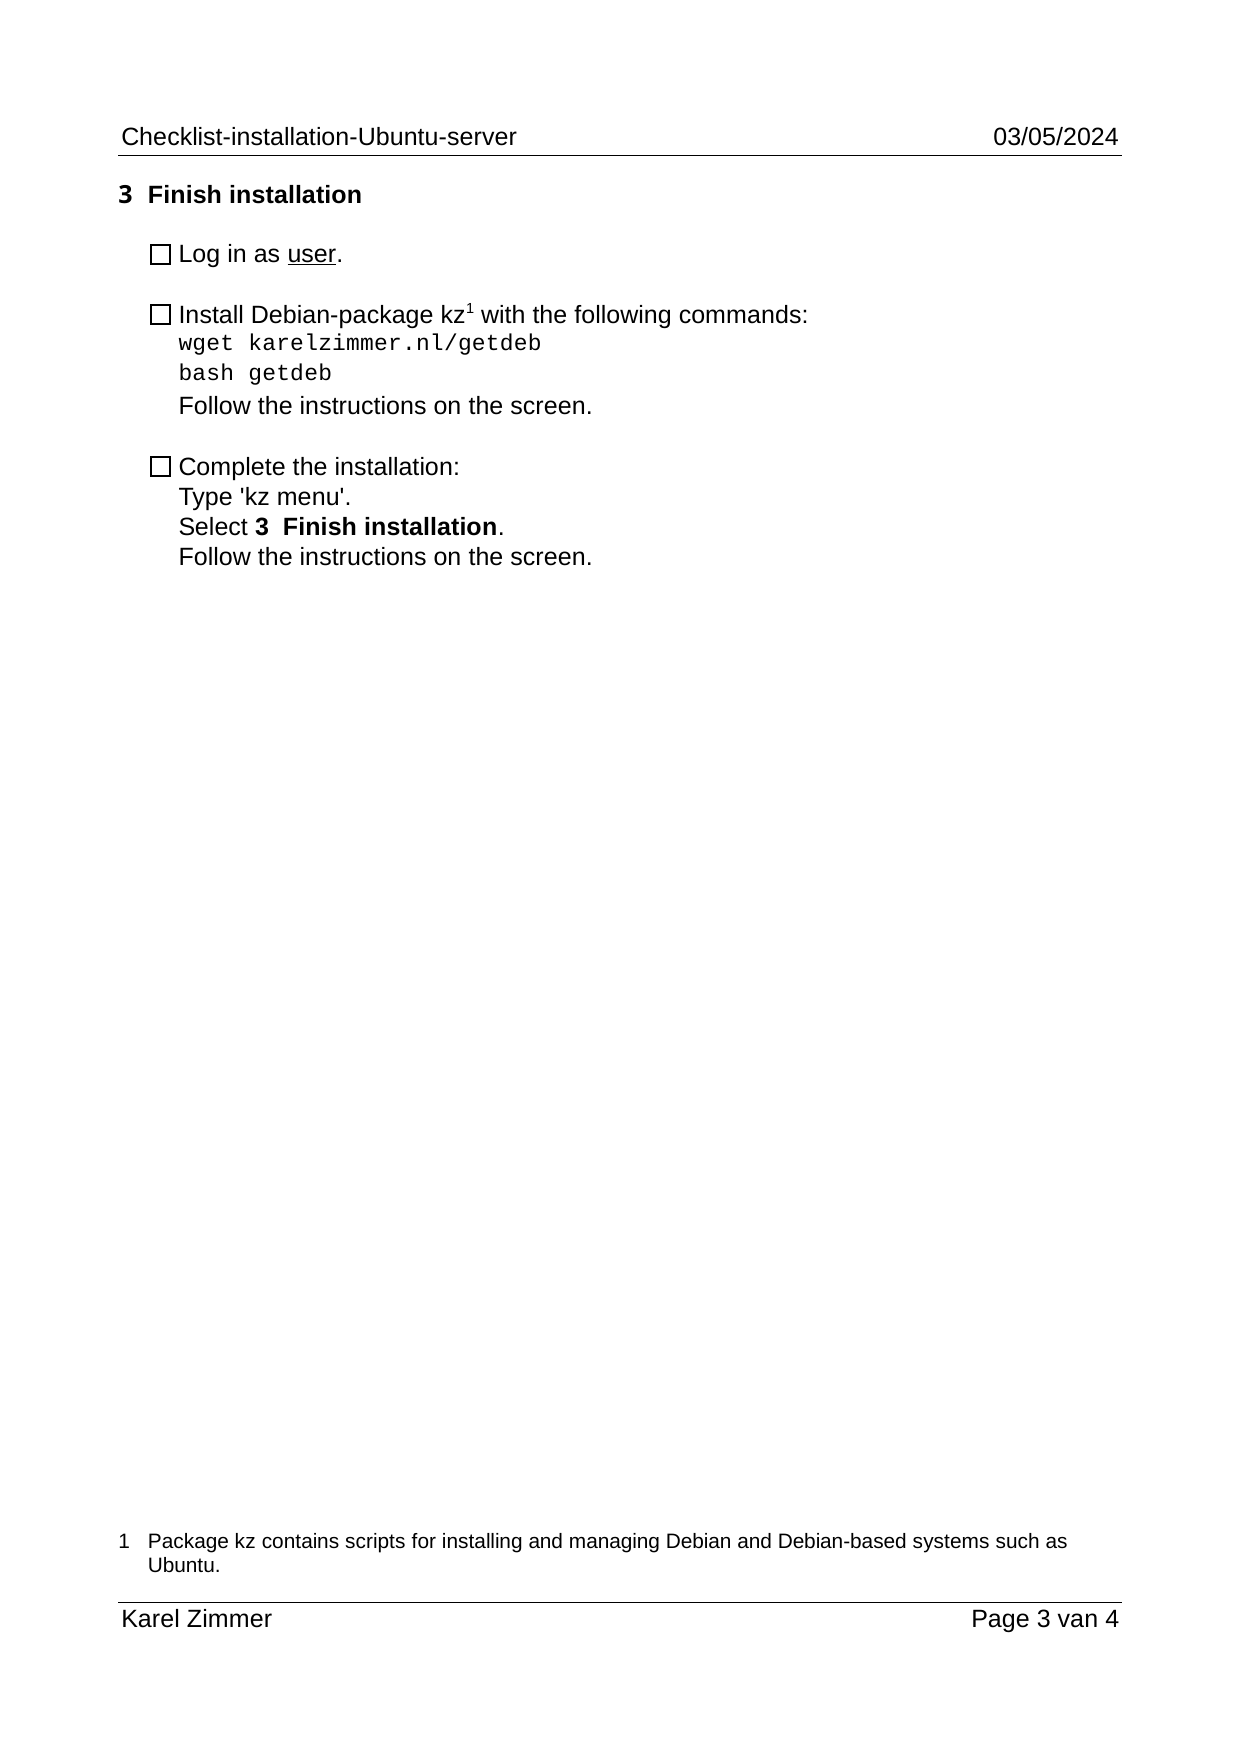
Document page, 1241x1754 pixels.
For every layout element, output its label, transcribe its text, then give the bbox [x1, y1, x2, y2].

table_cell Type 'kz menu'. [177, 482, 1122, 512]
table_cell [118, 300, 142, 330]
table_cell bash getdeb [177, 360, 1122, 391]
table_cell [142, 391, 177, 421]
table_cell [118, 421, 142, 451]
table_cell [142, 512, 177, 542]
list Finish installation [118, 177, 1122, 211]
table_cell [118, 269, 142, 300]
table_cell [118, 330, 142, 360]
table_cell [142, 542, 177, 572]
table_cell [142, 330, 177, 360]
table_cell Follow the instructions on the screen. [177, 391, 1122, 421]
table_cell wget karelzimmer.nl/getdeb [177, 330, 1122, 360]
table_header Log in as USER. [177, 239, 1122, 269]
table_header [118, 239, 142, 269]
table_cell [142, 482, 177, 512]
table_cell [177, 269, 1122, 300]
table_cell [142, 269, 177, 300]
table_header [142, 239, 177, 269]
table_cell [118, 391, 142, 421]
table_cell [142, 300, 177, 330]
table_cell [177, 421, 1122, 451]
table_cell Complete the installation: [177, 451, 1122, 482]
table_cell [118, 512, 142, 542]
table_cell [118, 542, 142, 572]
table_cell [142, 360, 177, 391]
table_cell Install Debian-package kz with the following commands: [177, 300, 1122, 330]
table_cell [142, 451, 177, 482]
table_cell [118, 482, 142, 512]
table_cell [142, 421, 177, 451]
table_cell [118, 451, 142, 482]
table_cell [118, 360, 142, 391]
table_cell Select 3 Finish installation. [177, 512, 1122, 542]
table_cell Follow the instructions on the screen. [177, 542, 1122, 572]
